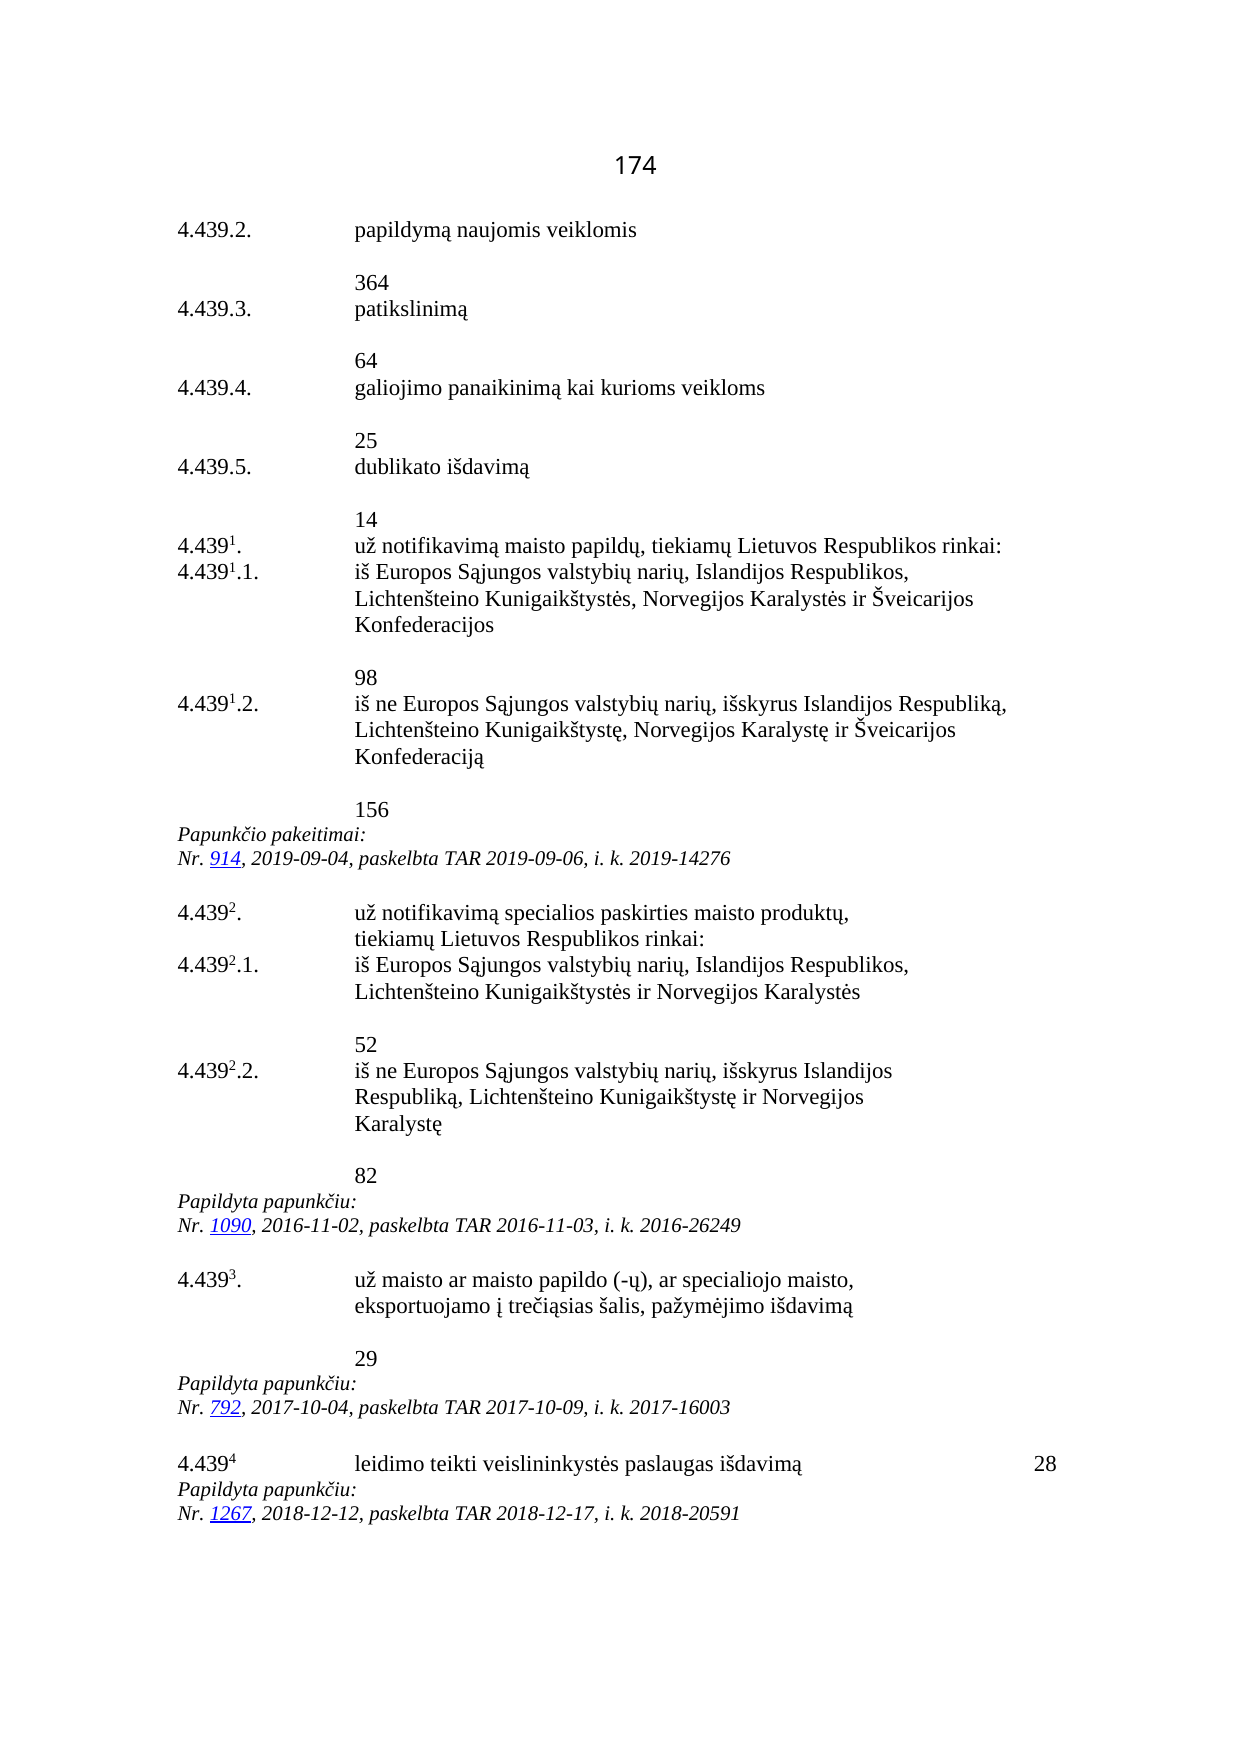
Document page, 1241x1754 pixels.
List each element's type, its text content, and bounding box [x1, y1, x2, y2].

text Nr. 914, 2019-09-04, paskelbta TAR 2019-09-06, i. k. 2019-14276 [177, 846, 1093, 870]
text 4.439.2. papildymą naujomis veiklomis 364 [177, 216, 945, 295]
text 4.439.4. galiojimo panaikinimą kai kurioms veikloms 25 [177, 374, 945, 453]
text 4.4391.2. iš ne Europos Sąjungos valstybių narių, išskyrus Islandijos Respubliką, Lichtenšteino Kunigaikštystę, Norvegijos Karalystę ir Šveicarijos Konfederaciją 156 [177, 690, 1034, 822]
text Papunkčio pakeitimai: [177, 822, 1093, 846]
text 4.4391. už notifikavimą maisto papildų, tiekiamų Lietuvos Respublikos rinkai: [177, 532, 1034, 558]
text 4.4391.1. iš Europos Sąjungos valstybių narių, Islandijos Respublikos, Lichtenšteino Kunigaikštystės, Norvegijos Karalystės ir Šveicarijos Konfederacijos 98 [177, 558, 1034, 690]
text tiekiamų Lietuvos Respublikos rinkai: [354, 925, 945, 952]
text Nr. 1267, 2018-12-12, paskelbta TAR 2018-12-17, i. k. 2018-20591 [177, 1501, 1093, 1525]
text 4.4393. už maisto ar maisto papildo (-ų), ar specialiojo maisto, [177, 1266, 945, 1292]
text 4.439.3. patikslinimą 64 [177, 295, 945, 374]
text 4.439.5. dublikato išdavimą 14 [177, 453, 945, 532]
text Papildyta papunkčiu: [177, 1477, 1093, 1501]
text Nr. 1090, 2016-11-02, paskelbta TAR 2016-11-03, i. k. 2016-26249 [177, 1213, 1093, 1237]
text Respubliką, Lichtenšteino Kunigaikštystę ir Norvegijos [354, 1083, 945, 1110]
text Karalystę 82 [354, 1110, 945, 1189]
text Papildyta papunkčiu: [177, 1371, 1093, 1395]
text 4.4392.2. iš ne Europos Sąjungos valstybių narių, išskyrus Islandijos [177, 1057, 945, 1083]
text 4.4392. už notifikavimą specialios paskirties maisto produktų, [177, 899, 945, 925]
text eksportuojamo į trečiąsias šalis, pažymėjimo išdavimą 29 [354, 1292, 945, 1371]
text 4.4394 leidimo teikti veislininkystės paslaugas išdavimą 28 [177, 1448, 1093, 1477]
text Papildyta papunkčiu: [177, 1189, 1093, 1213]
text 4.4392.1. iš Europos Sąjungos valstybių narių, Islandijos Respublikos, [177, 952, 945, 978]
text Lichtenšteino Kunigaikštystės ir Norvegijos Karalystės 52 [354, 978, 945, 1057]
text Nr. 792, 2017-10-04, paskelbta TAR 2017-10-09, i. k. 2017-16003 [177, 1395, 1093, 1419]
